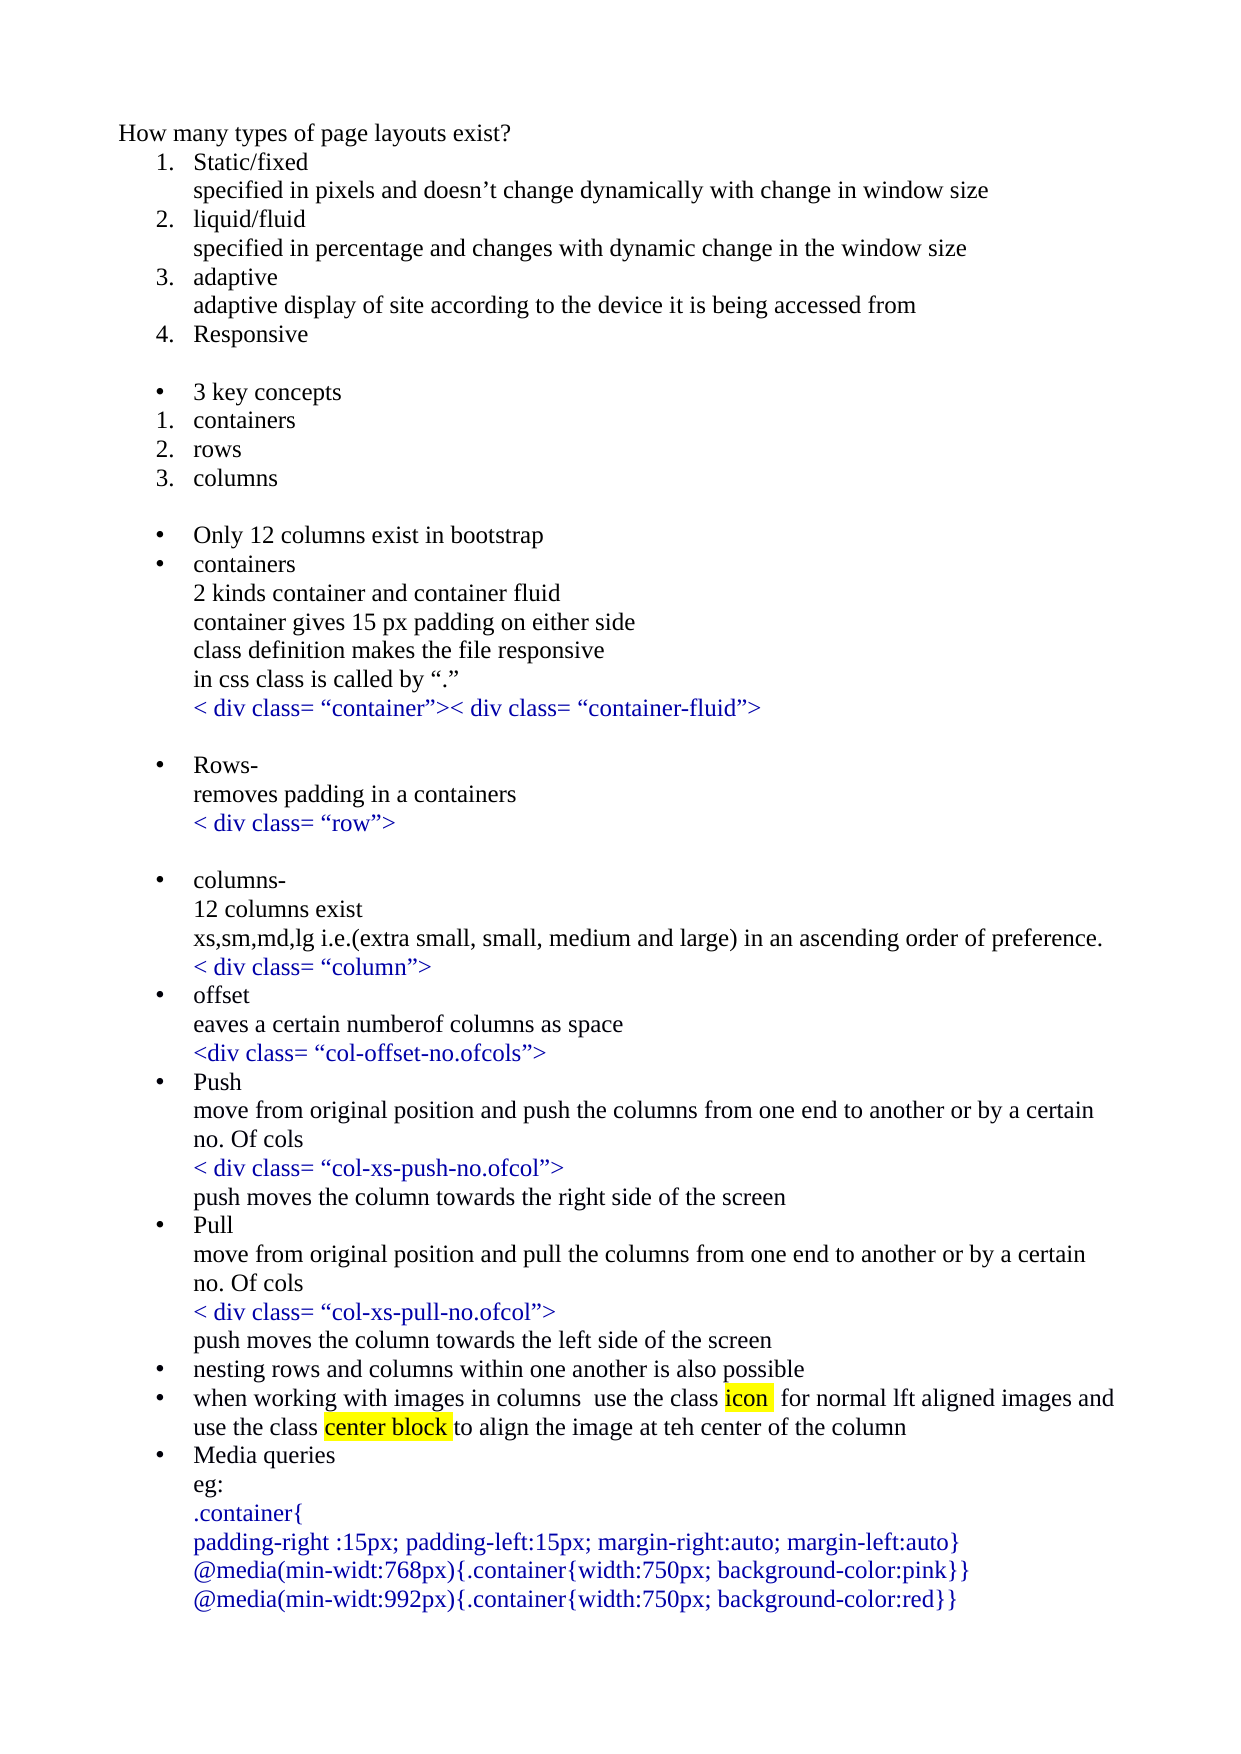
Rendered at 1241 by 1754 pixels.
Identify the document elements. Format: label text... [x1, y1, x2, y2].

list Push [156, 1067, 1122, 1096]
list containers [156, 406, 1122, 434]
list nesting rows and columns within one another is also possible [156, 1354, 1122, 1383]
list < div class= “container”>< div class= “container-fluid”> [156, 693, 1122, 722]
list < div class= “col-xs-pull-no.ofcol”> [156, 1297, 1122, 1326]
list Only 12 columns exist in bootstrap [156, 521, 1122, 549]
list columns [156, 463, 1122, 492]
list columns- [156, 866, 1122, 894]
list 12 columns exist [156, 894, 1122, 923]
list @media(min-widt:992px){.container{width:750px; background-color:red}} [156, 1584, 1122, 1613]
list move from original position and pull the columns from one end to another or by a certain no. Of cols [156, 1239, 1122, 1297]
list in css class is called by “.” [156, 664, 1122, 693]
list < div class= “row”> [156, 808, 1122, 837]
list Media queries [156, 1441, 1122, 1469]
list adaptive display of site according to the device it is being accessed from [156, 291, 1122, 319]
list eg: [156, 1469, 1122, 1498]
list liquid/fluid [156, 204, 1122, 233]
list specified in percentage and changes with dynamic change in the window size [156, 233, 1122, 262]
list padding-right :15px; padding-left:15px; margin-right:auto; margin-left:auto} [156, 1527, 1122, 1556]
list <div class= “col-offset-no.ofcols”> [156, 1038, 1122, 1067]
list < div class= “col-xs-push-no.ofcol”> [156, 1153, 1122, 1182]
list adaptive [156, 262, 1122, 291]
list Responsive [156, 319, 1122, 348]
list class definition makes the file responsive [156, 636, 1122, 664]
list when working with images in columns use the class icon for normal lft aligned images and use the class center block to align the image at teh center of the column [156, 1383, 1122, 1441]
list .container{ [156, 1498, 1122, 1527]
list rows [156, 434, 1122, 463]
list move from original position and push the columns from one end to another or by a certain no. Of cols [156, 1096, 1122, 1153]
list removes padding in a containers [156, 779, 1122, 808]
list push moves the column towards the right side of the screen [156, 1182, 1122, 1211]
text How many types of page layouts exist? [118, 118, 1122, 147]
list Static/fixed [156, 147, 1122, 176]
list eaves a certain numberof columns as space [156, 1009, 1122, 1038]
list offset [156, 981, 1122, 1009]
list container gives 15 px padding on either side [156, 607, 1122, 636]
list containers [156, 549, 1122, 578]
list 2 kinds container and container fluid [156, 578, 1122, 607]
list @media(min-widt:768px){.container{width:750px; background-color:pink}} [156, 1556, 1122, 1584]
list Rows- [156, 751, 1122, 779]
list push moves the column towards the left side of the screen [156, 1326, 1122, 1354]
list 3 key concepts [156, 377, 1122, 406]
list xs,sm,md,lg i.e.(extra small, small, medium and large) in an ascending order of preference. [156, 923, 1122, 952]
list specified in pixels and doesn’t change dynamically with change in window size [156, 176, 1122, 204]
list < div class= “column”> [156, 952, 1122, 981]
list Pull [156, 1211, 1122, 1239]
